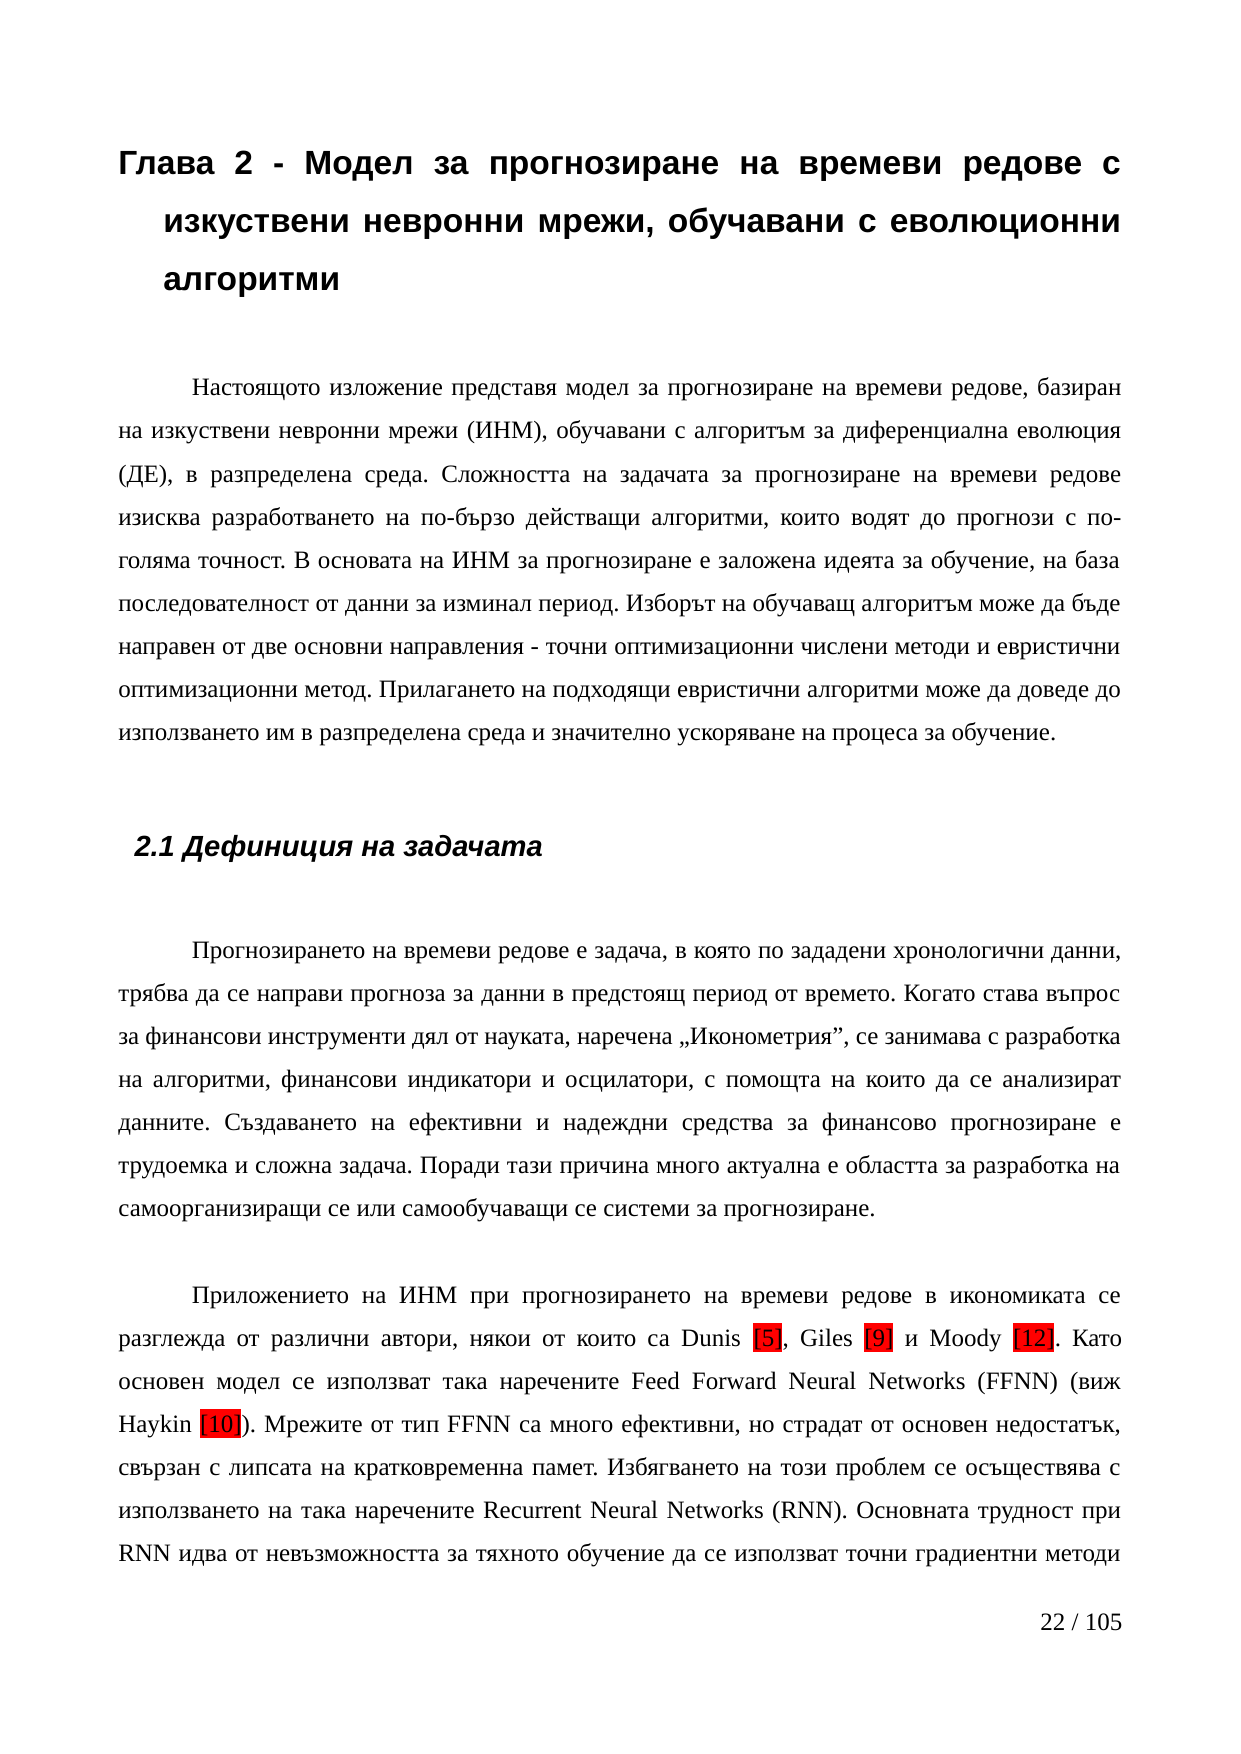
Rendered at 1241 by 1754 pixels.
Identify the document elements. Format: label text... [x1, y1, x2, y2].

text Приложението на ИНМ при прогнозирането на времеви редове в икономиката се разглежда от различни автори, някои от които са Dunis [5], Giles [9] и Moody [12]. Като основен модел се използват така наречените Feed Forward Neural Networks (FFNN) (виж Haykin [10]). Мрежите от тип FFNN са много ефективни, но страдат от основен недостатък, свързан с липсата на кратковременна памет. Избягването на този проблем се осъществява с използването на така наречените Recurrent Neural Networks (RNN). Основната трудност при RNN идва от невъзможността за тяхното обучение да се използват точни градиентни методи [118, 1280, 1122, 1567]
text Настоящото изложение представя модел за прогнозиране на времеви редове, базиран на изкуствени невронни мрежи (ИНМ), обучавани с алгоритъм за диференциална еволюция (ДЕ), в разпределена среда. Сложността на задачата за прогнозиране на времеви редове изисква разработването на по-бързо действащи алгоритми, които водят до прогнози с по-голяма точност. В основата на ИНМ за прогнозиране е заложена идеята за обучение, на база последователност от данни за изминал период. Изборът на обучаващ алгоритъм може да бъде направен от две основни направления - точни оптимизационни числени методи и евристични оптимизационни метод. Прилагането на подходящи евристични алгоритми може да доведе до използването им в разпределена среда и значително ускоряване на процеса за обучение. [118, 372, 1122, 746]
text Прогнозирането на времеви редове е задача, в която по зададени хронологични данни, трябва да се направи прогноза за данни в предстоящ период от времето. Когато става въпрос за финансови инструменти дял от науката, наречена „Иконометрия”, се занимава с разработка на алгоритми, финансови индикатори и осцилатори, с помощта на които да се анализират данните. Създаването на ефективни и надеждни средства за финансово прогнозиране е трудоемка и сложна задача. Поради тази причина много актуална е областта за разработка на самоорганизиращи се или самообучаващи се системи за прогнозиране. [118, 935, 1122, 1222]
subtitle 2.1 Дефиниция на задачата [118, 829, 1122, 862]
subtitle Глава 2 - Модел за прогнозиране на времеви редове с изкуствени невронни мрежи, обучавани с еволюционни алгоритми [118, 143, 1122, 298]
